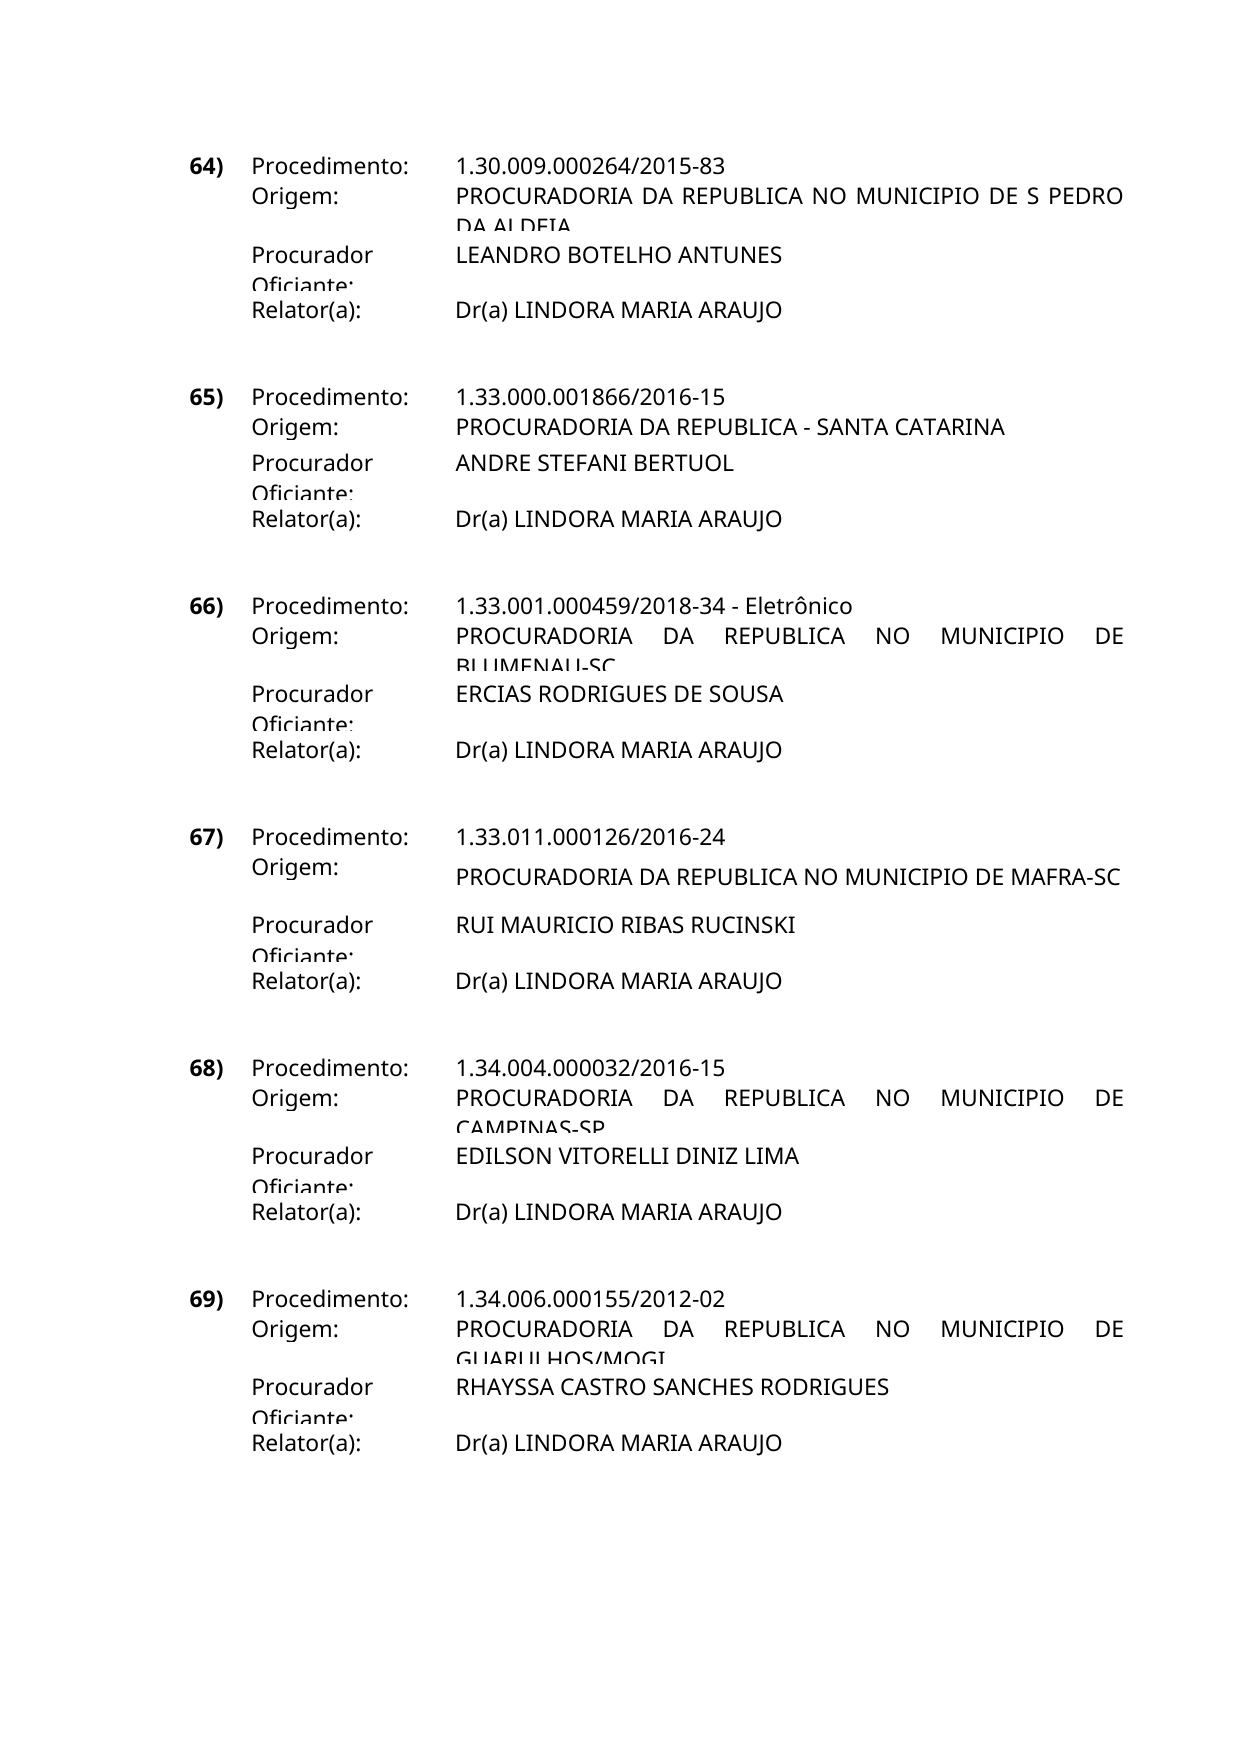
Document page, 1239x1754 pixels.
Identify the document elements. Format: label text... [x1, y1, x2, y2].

table_cell [251, 324, 455, 381]
table_cell [1125, 764, 1239, 821]
table_cell [1125, 503, 1239, 533]
table_cell 65) [189, 381, 251, 409]
table_cell [0, 231, 189, 238]
table_cell [189, 324, 251, 381]
table_cell [189, 231, 251, 238]
table_header Dr(a) LINDORA MARIA ARAUJO [455, 1196, 1122, 1224]
table_cell [1125, 440, 1239, 447]
table_cell [251, 995, 455, 1052]
table_cell [189, 851, 251, 879]
table_cell Origem: [251, 620, 455, 648]
table_cell 66) [189, 590, 251, 618]
table_header [0, 0, 189, 150]
table_cell [0, 909, 189, 960]
table_cell [0, 447, 189, 498]
table_cell RHAYSSA CASTRO SANCHES RODRIGUES [455, 1371, 1124, 1422]
table_cell [0, 995, 189, 1052]
table_cell [1125, 180, 1239, 208]
table_cell [189, 180, 251, 208]
table_header Relator(a): [251, 503, 455, 531]
table_cell [1125, 1110, 1239, 1133]
table_cell [1125, 1283, 1239, 1311]
table_cell [1125, 411, 1239, 439]
table_cell [251, 902, 455, 909]
table_cell [1125, 965, 1239, 995]
table_cell [189, 734, 251, 764]
table_cell Procedimento: [251, 150, 455, 178]
table_cell [1125, 1133, 1239, 1140]
table_cell [189, 671, 251, 678]
table_cell [0, 150, 189, 178]
table_cell [251, 440, 455, 447]
table_cell [0, 1313, 189, 1341]
table_cell [251, 671, 455, 678]
table_cell [1125, 381, 1239, 409]
table_cell [0, 902, 189, 909]
table_cell [0, 1364, 189, 1371]
table_cell PROCURADORIA DA REPUBLICA NO MUNICIPIO DE GUARULHOS/MOGI [455, 1313, 1124, 1364]
table_cell [1125, 447, 1239, 498]
table_cell 69) [189, 1283, 251, 1311]
table_cell [1125, 1313, 1239, 1341]
table_header Dr(a) LINDORA MARIA ARAUJO [455, 294, 1122, 323]
table_cell [1125, 1364, 1239, 1371]
table_cell Origem: [251, 1082, 455, 1110]
table_cell [1125, 879, 1239, 902]
table_cell [189, 879, 251, 902]
table_header Dr(a) LINDORA MARIA ARAUJO [455, 1427, 1122, 1455]
table_header Relator(a): [251, 1196, 455, 1224]
table_cell [0, 1082, 189, 1110]
table_cell Procedimento: [251, 1052, 455, 1080]
table_cell [1125, 590, 1239, 618]
table_cell [1125, 1371, 1239, 1422]
table_header Dr(a) LINDORA MARIA ARAUJO [455, 965, 1122, 993]
table_cell [0, 648, 189, 671]
table_cell PROCURADORIA DA REPUBLICA NO MUNICIPIO DE MAFRA-SC [455, 851, 1124, 902]
table_cell [1125, 851, 1239, 879]
table_cell [251, 764, 455, 821]
table_cell 68) [189, 1052, 251, 1080]
table_header Relator(a): [251, 965, 455, 993]
table_header [251, 0, 455, 150]
table_cell [251, 648, 455, 671]
table_cell [0, 1226, 189, 1283]
table_cell [455, 1364, 1124, 1371]
table_cell [251, 1364, 455, 1371]
table_cell [0, 1133, 189, 1140]
table_cell [455, 1226, 1124, 1283]
table_cell [455, 1133, 1124, 1140]
table_cell [1125, 209, 1239, 231]
table_cell [189, 1371, 251, 1422]
table_header [189, 0, 251, 150]
table_cell [0, 1140, 189, 1191]
table_cell [251, 1110, 455, 1133]
table_cell [189, 620, 251, 648]
table_cell [189, 1140, 251, 1191]
table_cell [189, 1427, 251, 1457]
table_cell [251, 1133, 455, 1140]
table_cell [189, 440, 251, 447]
table_cell [1125, 294, 1239, 324]
table_cell [0, 1196, 189, 1226]
table_cell [0, 1283, 189, 1311]
table_cell Procurador Oficiante: [251, 239, 455, 291]
table_header Relator(a): [251, 734, 455, 762]
table_cell [455, 902, 1124, 909]
table_header Dr(a) LINDORA MARIA ARAUJO [455, 734, 1122, 762]
table_cell [0, 324, 189, 381]
table_cell [0, 620, 189, 648]
table_cell [0, 671, 189, 678]
table_cell Procurador Oficiante: [251, 1371, 455, 1424]
table_cell [1125, 150, 1239, 178]
table_cell ANDRE STEFANI BERTUOL [455, 447, 1124, 498]
table_cell [189, 503, 251, 533]
table_cell Origem: [251, 411, 455, 439]
table_cell Procedimento: [251, 1283, 455, 1311]
table_cell [189, 995, 251, 1052]
table_cell [1125, 620, 1239, 648]
table_cell EDILSON VITORELLI DINIZ LIMA [455, 1140, 1124, 1191]
table_cell Procedimento: [251, 821, 455, 849]
table_header Dr(a) LINDORA MARIA ARAUJO [455, 503, 1122, 531]
table_cell LEANDRO BOTELHO ANTUNES [455, 239, 1124, 289]
table_cell [0, 239, 189, 289]
table_cell [1125, 671, 1239, 678]
table_cell ERCIAS RODRIGUES DE SOUSA [455, 678, 1124, 729]
table_cell Procurador Oficiante: [251, 678, 455, 731]
table_cell [0, 1110, 189, 1133]
table_cell [189, 533, 251, 589]
table_cell [1125, 1226, 1239, 1283]
table_cell [189, 1226, 251, 1283]
table_cell [189, 965, 251, 995]
table_cell Origem: [251, 1313, 455, 1341]
table_cell [189, 1110, 251, 1133]
table_cell [251, 231, 455, 238]
table_cell 1.33.011.000126/2016-24 [455, 821, 1124, 849]
table_cell [1125, 1140, 1239, 1191]
table_cell 1.33.000.001866/2016-15 [455, 381, 1124, 409]
table_cell [455, 764, 1124, 821]
table_cell [1125, 995, 1239, 1052]
table_cell [455, 533, 1124, 589]
table_cell [189, 902, 251, 909]
table_cell [1125, 648, 1239, 671]
table_cell [1125, 734, 1239, 764]
table_cell 1.34.004.000032/2016-15 [455, 1052, 1124, 1080]
table_cell Procurador Oficiante: [251, 447, 455, 499]
table_cell [251, 879, 455, 902]
table_cell [189, 909, 251, 960]
table_cell Procurador Oficiante: [251, 909, 455, 962]
table_cell [1125, 324, 1239, 381]
table_cell [1125, 1082, 1239, 1110]
table_cell 67) [189, 821, 251, 849]
table_cell [1125, 1196, 1239, 1226]
table_cell [189, 1364, 251, 1371]
table_header Relator(a): [251, 1427, 455, 1455]
table_cell [0, 294, 189, 324]
table_cell [1125, 231, 1239, 238]
table_cell [251, 533, 455, 589]
table_cell [1125, 678, 1239, 729]
table_cell PROCURADORIA DA REPUBLICA NO MUNICIPIO DE CAMPINAS-SP [455, 1082, 1124, 1133]
table_cell [251, 209, 455, 231]
table_cell [189, 1313, 251, 1341]
table_cell [0, 965, 189, 995]
table_cell 1.30.009.000264/2015-83 [455, 150, 1124, 178]
table_cell [1125, 909, 1239, 960]
table_cell PROCURADORIA DA REPUBLICA - SANTA CATARINA [455, 411, 1124, 439]
table_cell [1125, 1341, 1239, 1364]
table_cell [189, 648, 251, 671]
table_cell [189, 764, 251, 821]
table_cell [0, 590, 189, 618]
table_cell [0, 678, 189, 729]
table_cell [189, 209, 251, 231]
table_cell [0, 1052, 189, 1080]
table_cell 64) [189, 150, 251, 178]
table_cell [1125, 239, 1239, 289]
table_cell [0, 381, 189, 409]
table_cell [0, 209, 189, 231]
table_cell [1125, 902, 1239, 909]
table_cell [455, 995, 1124, 1052]
table_cell RUI MAURICIO RIBAS RUCINSKI [455, 909, 1124, 960]
table_cell [455, 440, 1124, 447]
table_header [455, 0, 1124, 150]
table_cell Origem: [251, 851, 455, 879]
table_cell [189, 411, 251, 439]
table_cell PROCURADORIA DA REPUBLICA NO MUNICIPIO DE S PEDRO DA ALDEIA [455, 180, 1124, 231]
table_cell [0, 851, 189, 879]
table_cell [189, 294, 251, 324]
table_cell [189, 1082, 251, 1110]
table_cell [0, 821, 189, 849]
table_cell [0, 879, 189, 902]
table_cell [189, 1196, 251, 1226]
table_cell Procedimento: [251, 381, 455, 409]
table_cell [0, 440, 189, 447]
table_cell [1125, 821, 1239, 849]
table_cell 1.33.001.000459/2018-34 - Eletrônico [455, 590, 1124, 618]
table_cell [1125, 1052, 1239, 1080]
table_cell [251, 1341, 455, 1364]
table_cell [1125, 533, 1239, 589]
table_cell [189, 447, 251, 498]
table_cell [189, 1341, 251, 1364]
table_cell Procedimento: [251, 590, 455, 618]
table_cell [189, 1133, 251, 1140]
table_cell [455, 671, 1124, 678]
table_cell Procurador Oficiante: [251, 1140, 455, 1193]
table_cell [189, 239, 251, 289]
table_cell [0, 533, 189, 589]
table_header [1125, 0, 1239, 150]
table_cell [455, 324, 1124, 381]
table_cell [0, 1341, 189, 1364]
table_cell [455, 231, 1124, 238]
table_cell PROCURADORIA DA REPUBLICA NO MUNICIPIO DE BLUMENAU-SC [455, 620, 1124, 671]
table_cell [0, 764, 189, 821]
table_cell Origem: [251, 180, 455, 208]
table_cell [0, 734, 189, 764]
table_cell [1125, 1427, 1239, 1457]
table_header Relator(a): [251, 294, 455, 323]
table_cell 1.34.006.000155/2012-02 [455, 1283, 1124, 1311]
table_cell [0, 180, 189, 208]
table_cell [0, 1427, 189, 1457]
table_cell [0, 503, 189, 533]
table_cell [0, 1371, 189, 1422]
table_cell [0, 411, 189, 439]
table_cell [251, 1226, 455, 1283]
table_cell [189, 678, 251, 729]
